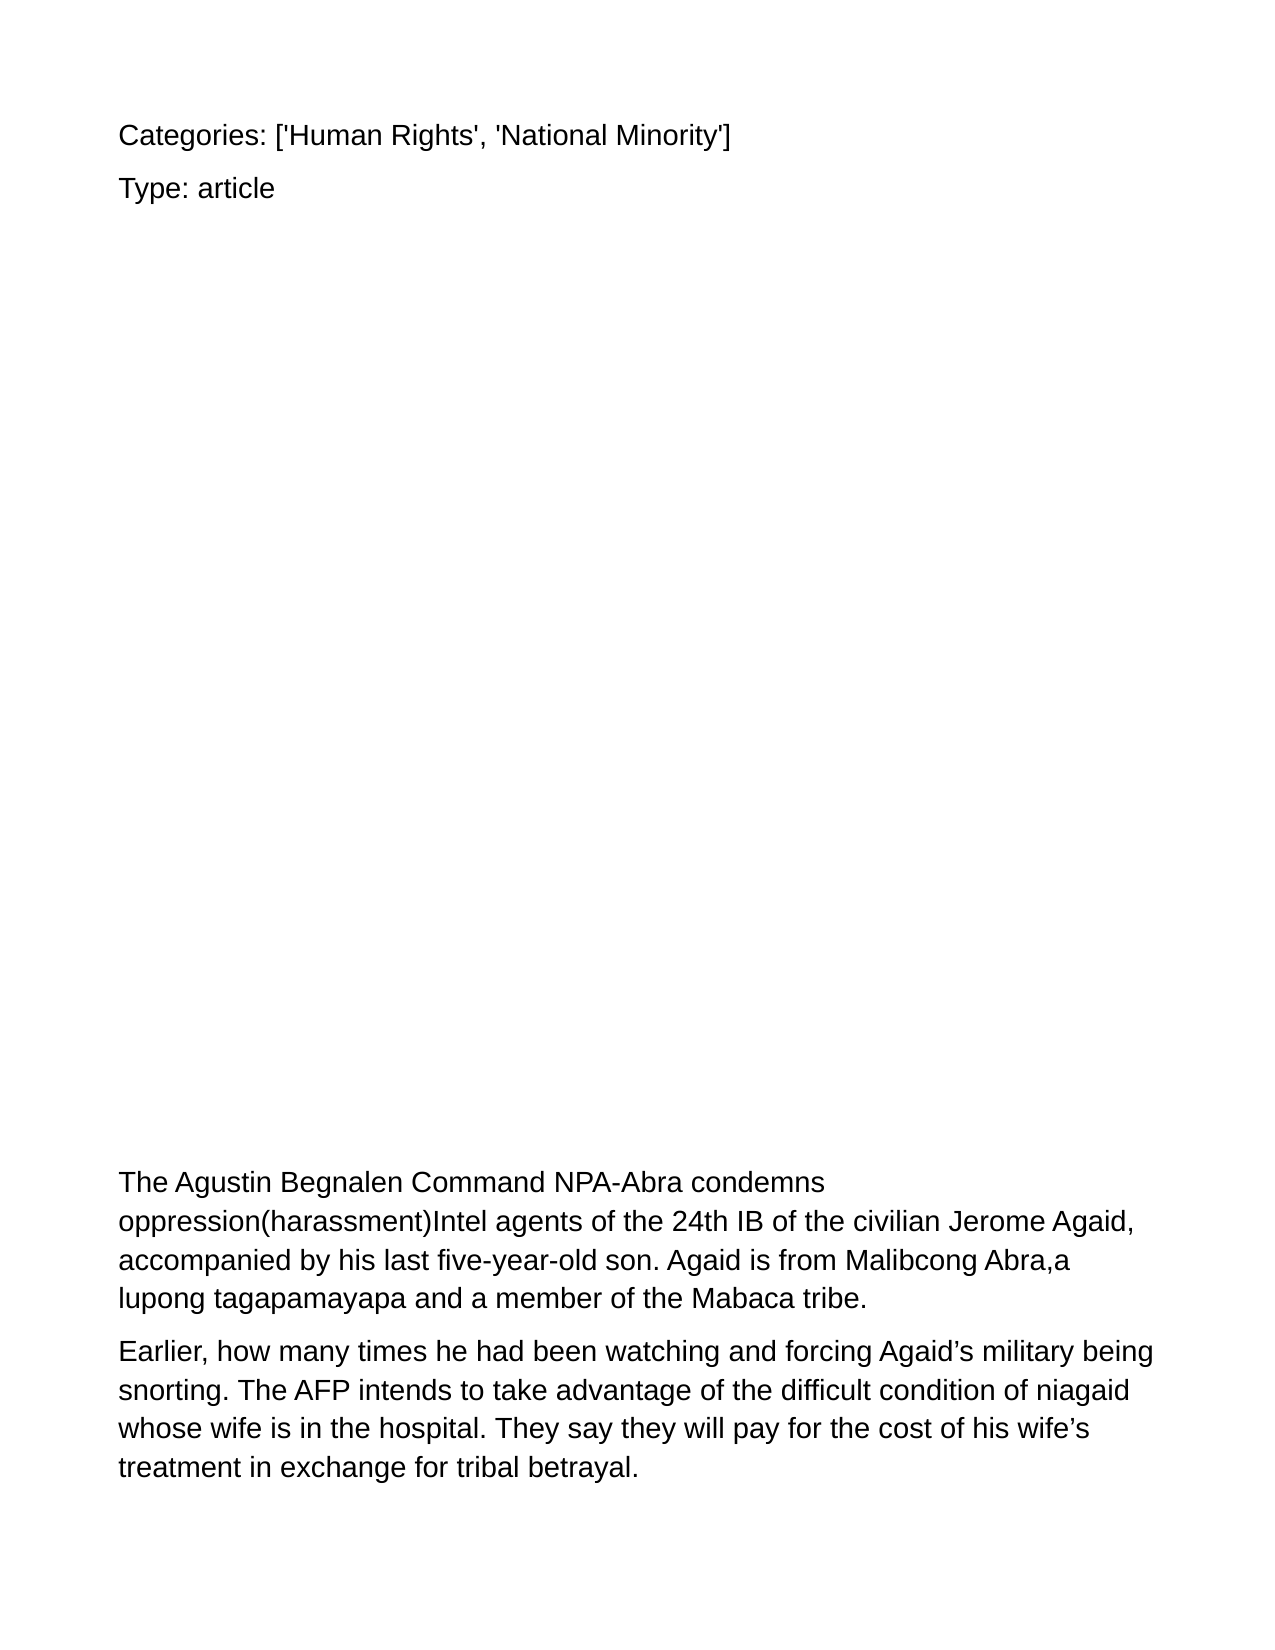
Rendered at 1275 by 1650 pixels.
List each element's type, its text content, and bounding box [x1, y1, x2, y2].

text Categories: ['Human Rights', 'National Minority'] [118, 118, 1157, 152]
text Type: article [118, 171, 1157, 205]
text Earlier, how many times he had been watching and forcing Agaid’s military being snorting. The AFP intends to take advantage of the difficult condition of niagaid whose wife is in the hospital. They say they will pay for the cost of his wife’s treatment in exchange for tribal betrayal. [118, 1334, 1157, 1483]
text The Agustin Begnalen Command NPA-Abra condemns oppression(harassment)Intel agents of the 24th IB of the civilian Jerome Agaid, accompanied by his last five-year-old son. Agaid is from Malibcong Abra,a lupong tagapamayapa and a member of the Mabaca tribe. [118, 224, 1157, 1315]
